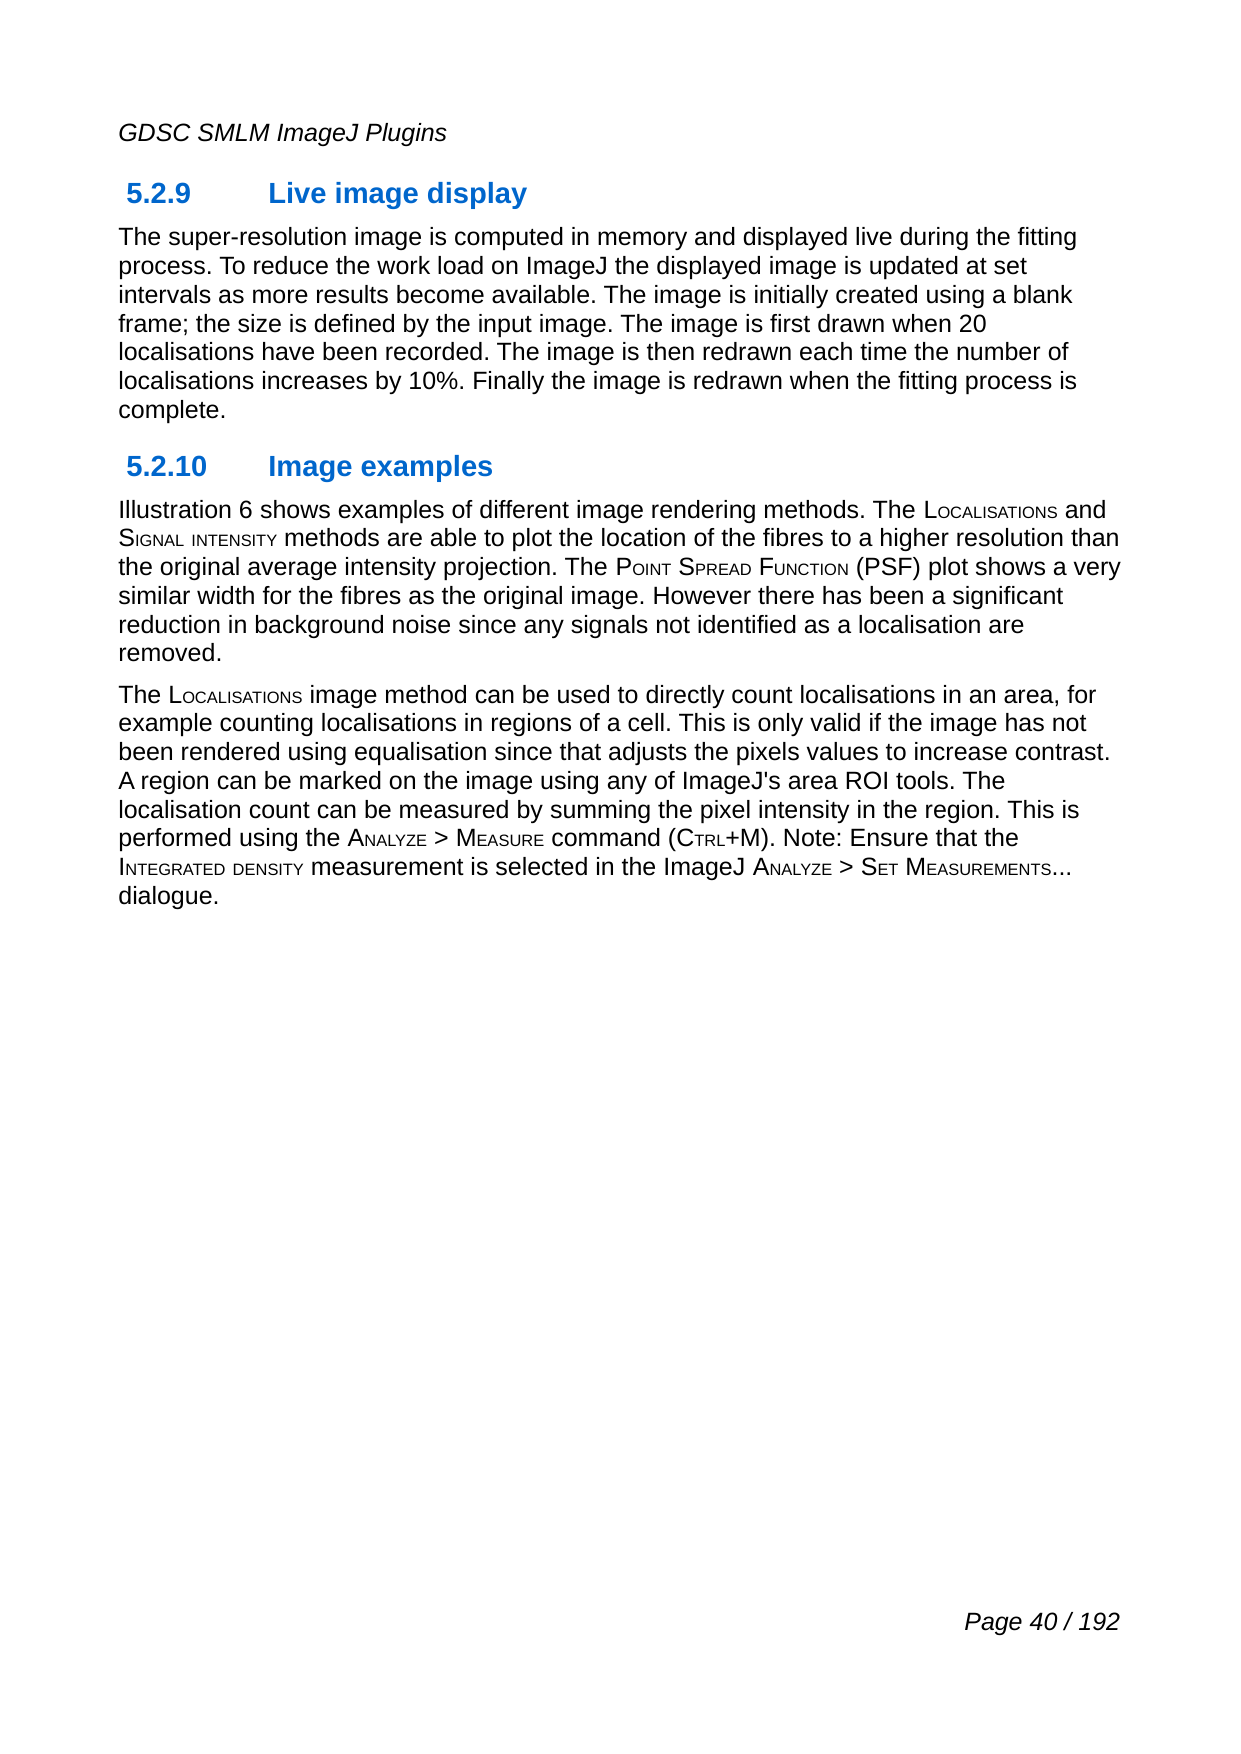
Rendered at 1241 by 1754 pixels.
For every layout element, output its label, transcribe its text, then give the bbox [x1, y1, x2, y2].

subtitle Live image display [118, 176, 1122, 210]
text The Localisations image method can be used to directly count localisations in an area, for example counting localisations in regions of a cell. This is only valid if the image has not been rendered using equalisation since that adjusts the pixels values to increase contrast. A region can be marked on the image using any of ImageJ's area ROI tools. The localisation count can be measured by summing the pixel intensity in the region. This is performed using the Analyze > Measure command (Ctrl+M). Note: Ensure that the Integrated density measurement is selected in the ImageJ Analyze > Set Measurements... dialogue. [118, 680, 1122, 910]
text The super-resolution image is computed in memory and displayed live during the fitting process. To reduce the work load on ImageJ the displayed image is updated at set intervals as more results become available. The image is initially created using a blank frame; the size is defined by the input image. The image is first drawn when 20 localisations have been recorded. The image is then redrawn each time the number of localisations increases by 10%. Finally the image is redrawn when the fitting process is complete. [118, 222, 1122, 424]
subtitle Image examples [118, 449, 1122, 482]
text Illustration 6 shows examples of different image rendering methods. The Localisations and Signal intensity methods are able to plot the location of the fibres to a higher resolution than the original average intensity projection. The Point Spread Function (PSF) plot shows a very similar width for the fibres as the original image. However there has been a significant reduction in background noise since any signals not identified as a localisation are removed. [118, 495, 1122, 667]
